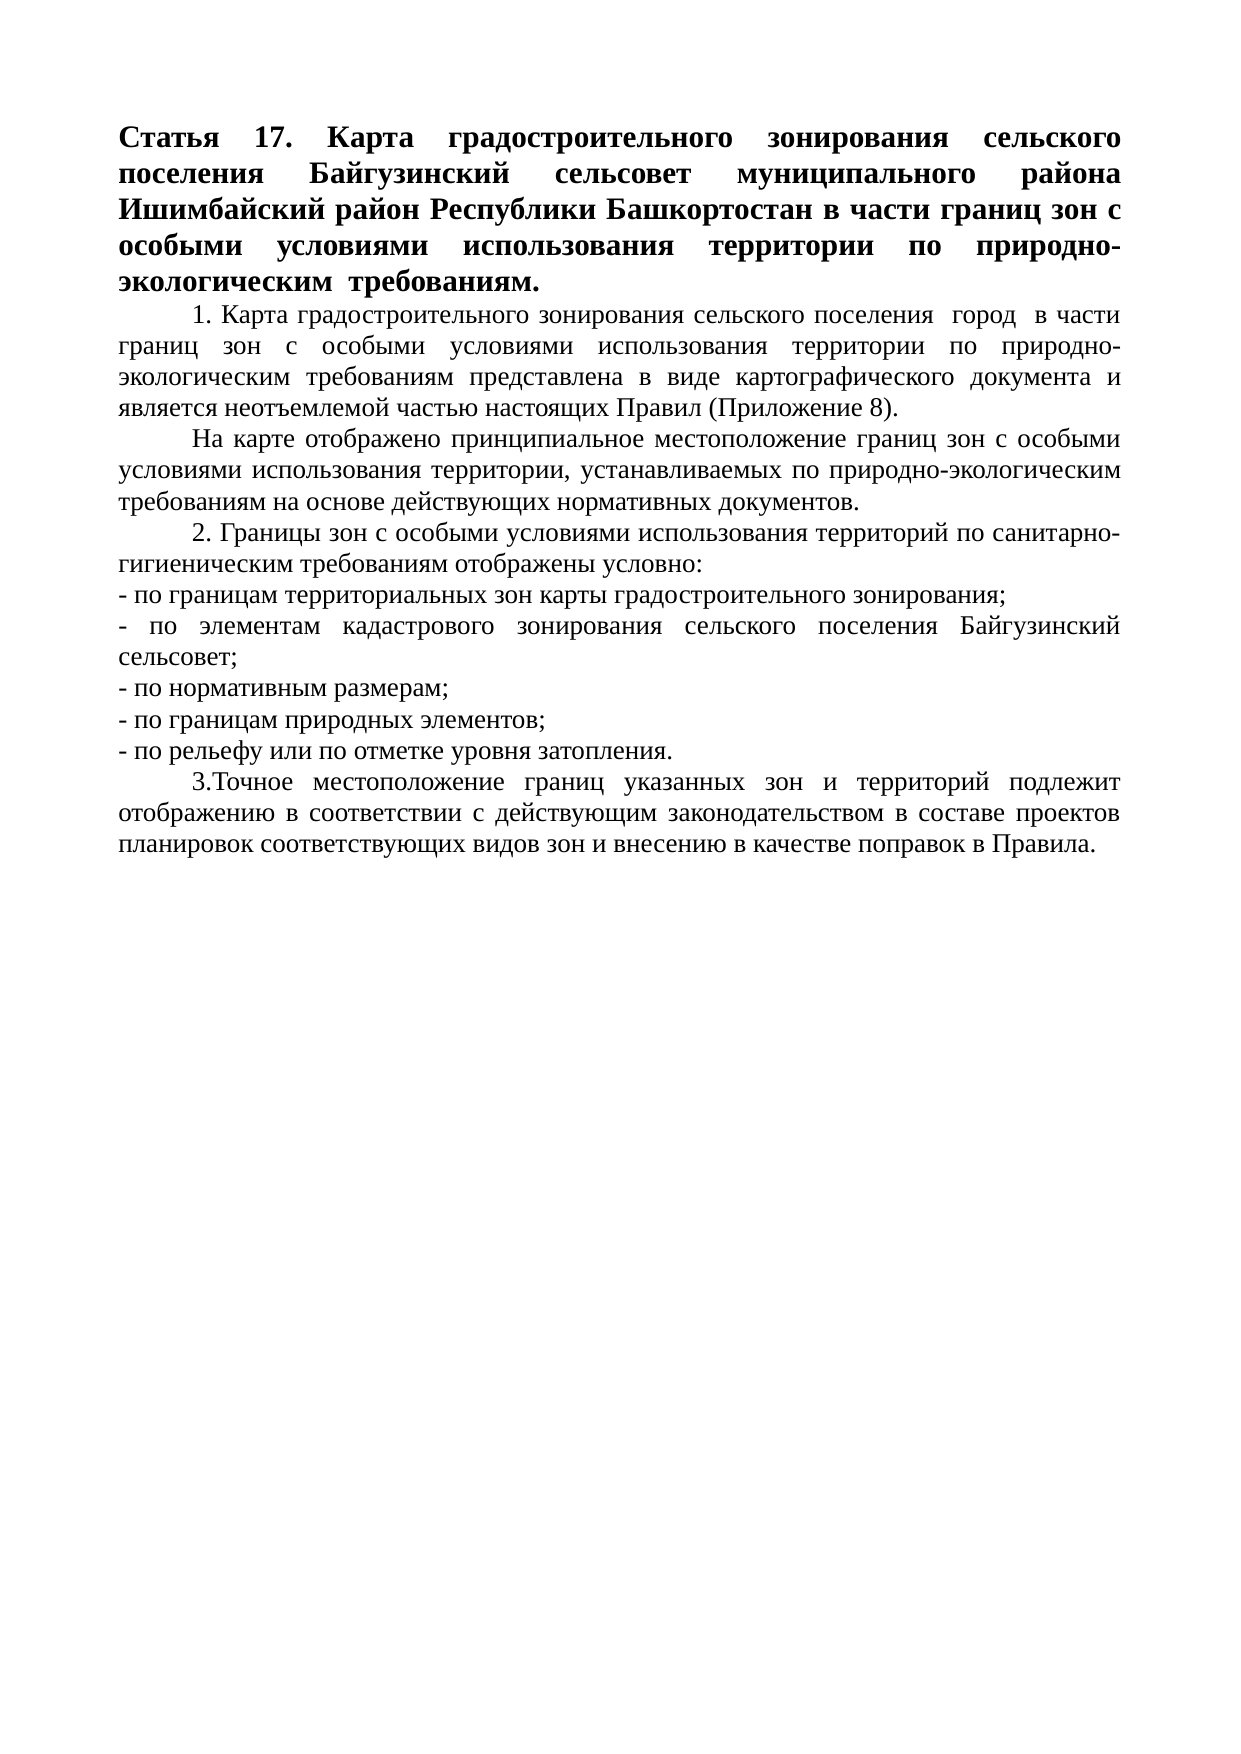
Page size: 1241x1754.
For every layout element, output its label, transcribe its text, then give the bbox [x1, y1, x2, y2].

text На карте отображено принципиальное местоположение границ зон с особыми условиями использования территории, устанавливаемых по природно-экологическим требованиям на основе действующих нормативных документов. [118, 422, 1122, 516]
text Статья 17. Карта градостроительного зонирования сельского поселения Байгузинский сельсовет муниципального района Ишимбайский район Республики Башкортостан в части границ зон с особыми условиями использования территории по природно-экологическим требованиям. [118, 118, 1122, 298]
text 2. Границы зон с особыми условиями использования территорий по санитарно-гигиеническим требованиям отображены условно: [118, 516, 1122, 578]
text - по элементам кадастрового зонирования сельского поселения Байгузинский сельсовет; [118, 609, 1122, 672]
text 3.Точное местоположение границ указанных зон и территорий подлежит отображению в соответствии с действующим законодательством в составе проектов планировок соответствующих видов зон и внесению в качестве поправок в Правила. [118, 765, 1122, 858]
text - по границам территориальных зон карты градостроительного зонирования; [118, 578, 1122, 609]
text - по границам природных элементов; [118, 703, 1122, 734]
text 1. Карта градостроительного зонирования сельского поселения город в части границ зон с особыми условиями использования территории по природно-экологическим требованиям представлена в виде картографического документа и является неотъемлемой частью настоящих Правил (Приложение 8). [118, 298, 1122, 422]
text - по рельефу или по отметке уровня затопления. [118, 734, 1122, 765]
text - по нормативным размерам; [118, 672, 1122, 703]
